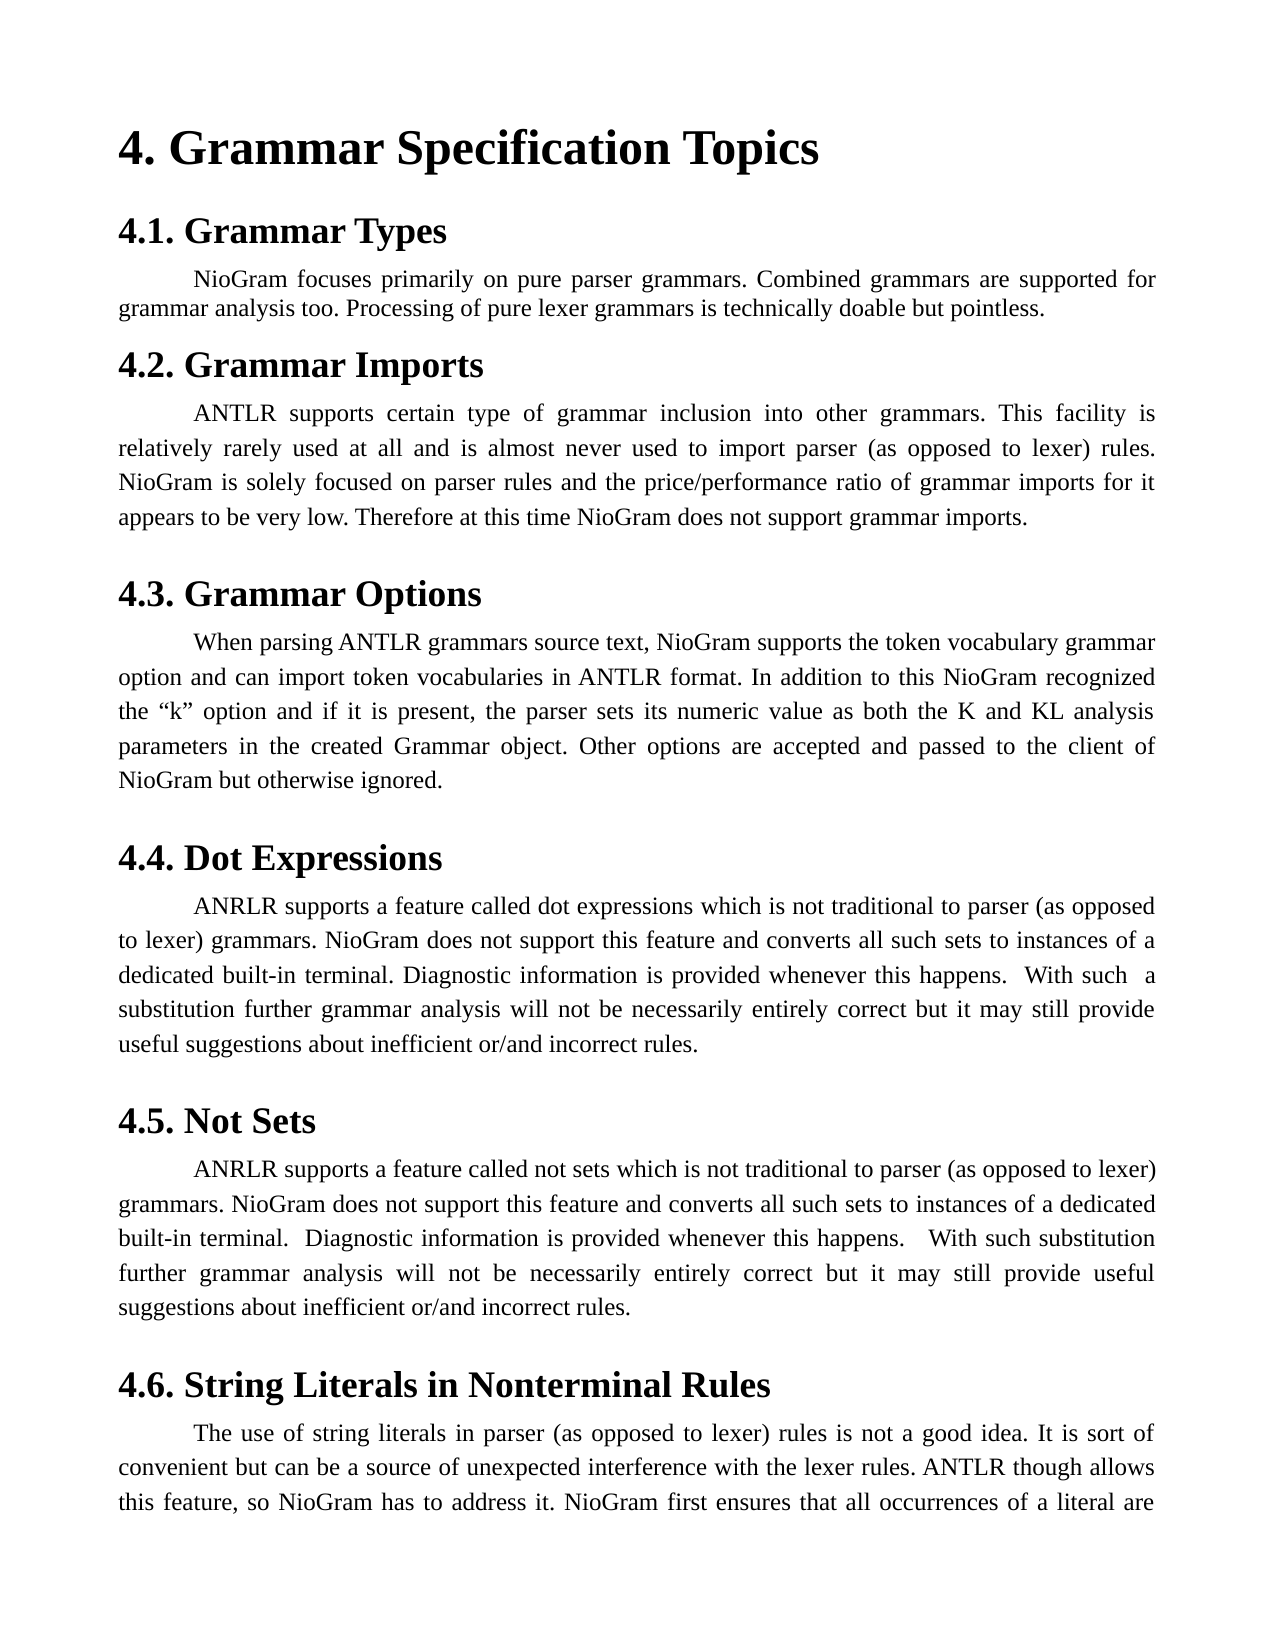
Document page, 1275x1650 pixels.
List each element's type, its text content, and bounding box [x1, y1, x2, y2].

subtitle 4.1. Grammar Types [118, 209, 1157, 252]
subtitle 4.2. Grammar Imports [118, 343, 1157, 386]
text ANTLR supports certain type of grammar inclusion into other grammars. This facility is relatively rarely used at all and is almost never used to import parser (as opposed to lexer) rules. NioGram is solely focused on parser rules and the price/performance ratio of grammar imports for it appears to be very low. Therefore at this time NioGram does not support grammar imports. [118, 398, 1157, 531]
subtitle 4.4. Dot Expressions [118, 835, 1157, 878]
subtitle 4. Grammar Specification Topics [118, 118, 1157, 176]
text ANRLR supports a feature called not sets which is not traditional to parser (as opposed to lexer) grammars. NioGram does not support this feature and converts all such sets to instances of a dedicated built-in terminal. Diagnostic information is provided whenever this happens. With such substitution further grammar analysis will not be necessarily entirely correct but it may still provide useful suggestions about inefficient or/and incorrect rules. [118, 1154, 1157, 1321]
text The use of string literals in parser (as opposed to lexer) rules is not a good idea. It is sort of convenient but can be a source of unexpected interference with the lexer rules. ANTLR though allows this feature, so NioGram has to address it. NioGram first ensures that all occurrences of a literal are [118, 1418, 1157, 1516]
text NioGram focuses primarily on pure parser grammars. Combined grammars are supported for grammar analysis too. Processing of pure lexer grammars is technically doable but pointless. [118, 264, 1157, 322]
subtitle 4.5. Not Sets [118, 1099, 1157, 1142]
subtitle 4.6. String Literals in Nonterminal Rules [118, 1362, 1157, 1405]
text ANRLR supports a feature called dot expressions which is not traditional to parser (as opposed to lexer) grammars. NioGram does not support this feature and converts all such sets to instances of a dedicated built-in terminal. Diagnostic information is provided whenever this happens. With such a substitution further grammar analysis will not be necessarily entirely correct but it may still provide useful suggestions about inefficient or/and incorrect rules. [118, 891, 1157, 1058]
subtitle 4.3. Grammar Options [118, 572, 1157, 615]
text When parsing ANTLR grammars source text, NioGram supports the token vocabulary grammar option and can import token vocabularies in ANTLR format. In addition to this NioGram recognized the “k” option and if it is present, the parser sets its numeric value as both the K and KL analysis parameters in the created Grammar object. Other options are accepted and passed to the client of NioGram but otherwise ignored. [118, 627, 1157, 794]
